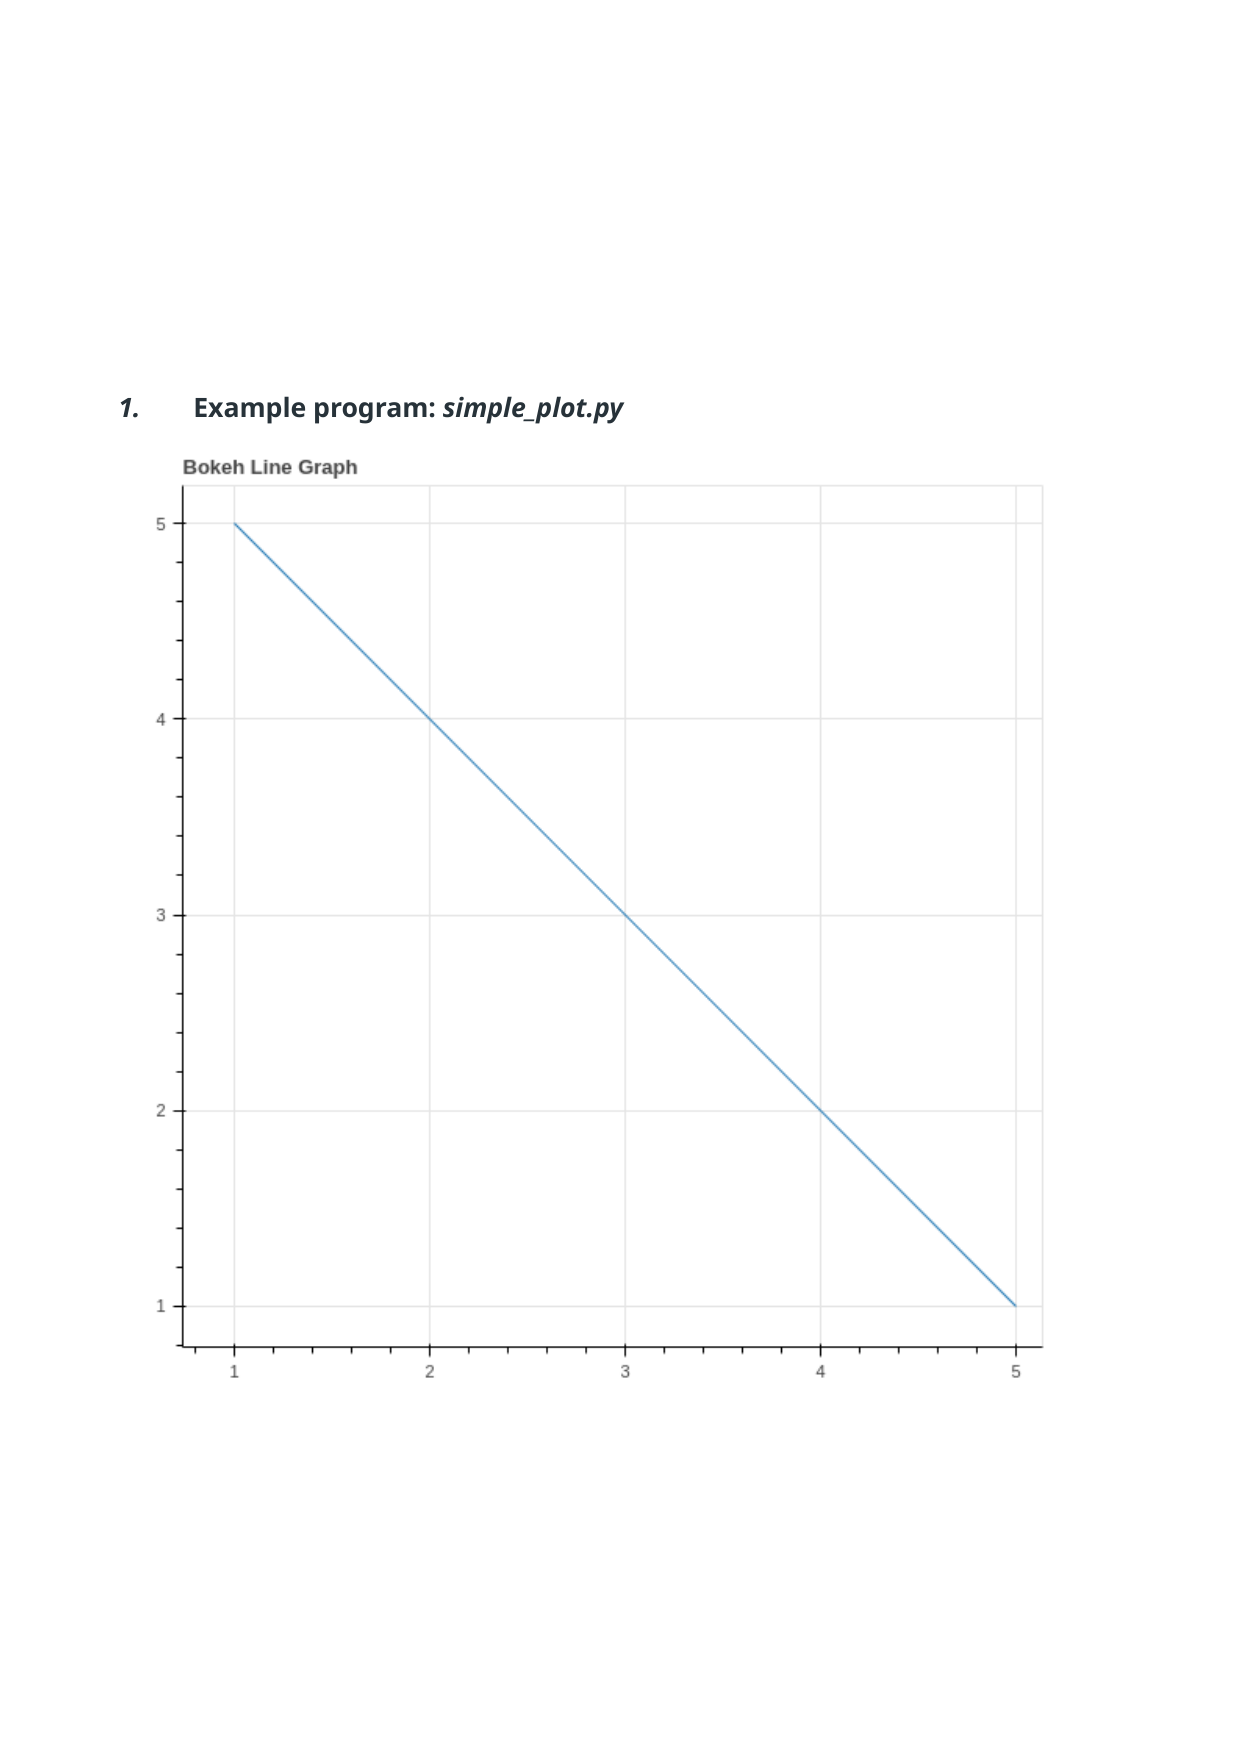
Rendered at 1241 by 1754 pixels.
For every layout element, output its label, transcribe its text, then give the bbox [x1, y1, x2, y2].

list Example program: simple_plot.py [118, 389, 1122, 425]
picture [151, 443, 1089, 1381]
